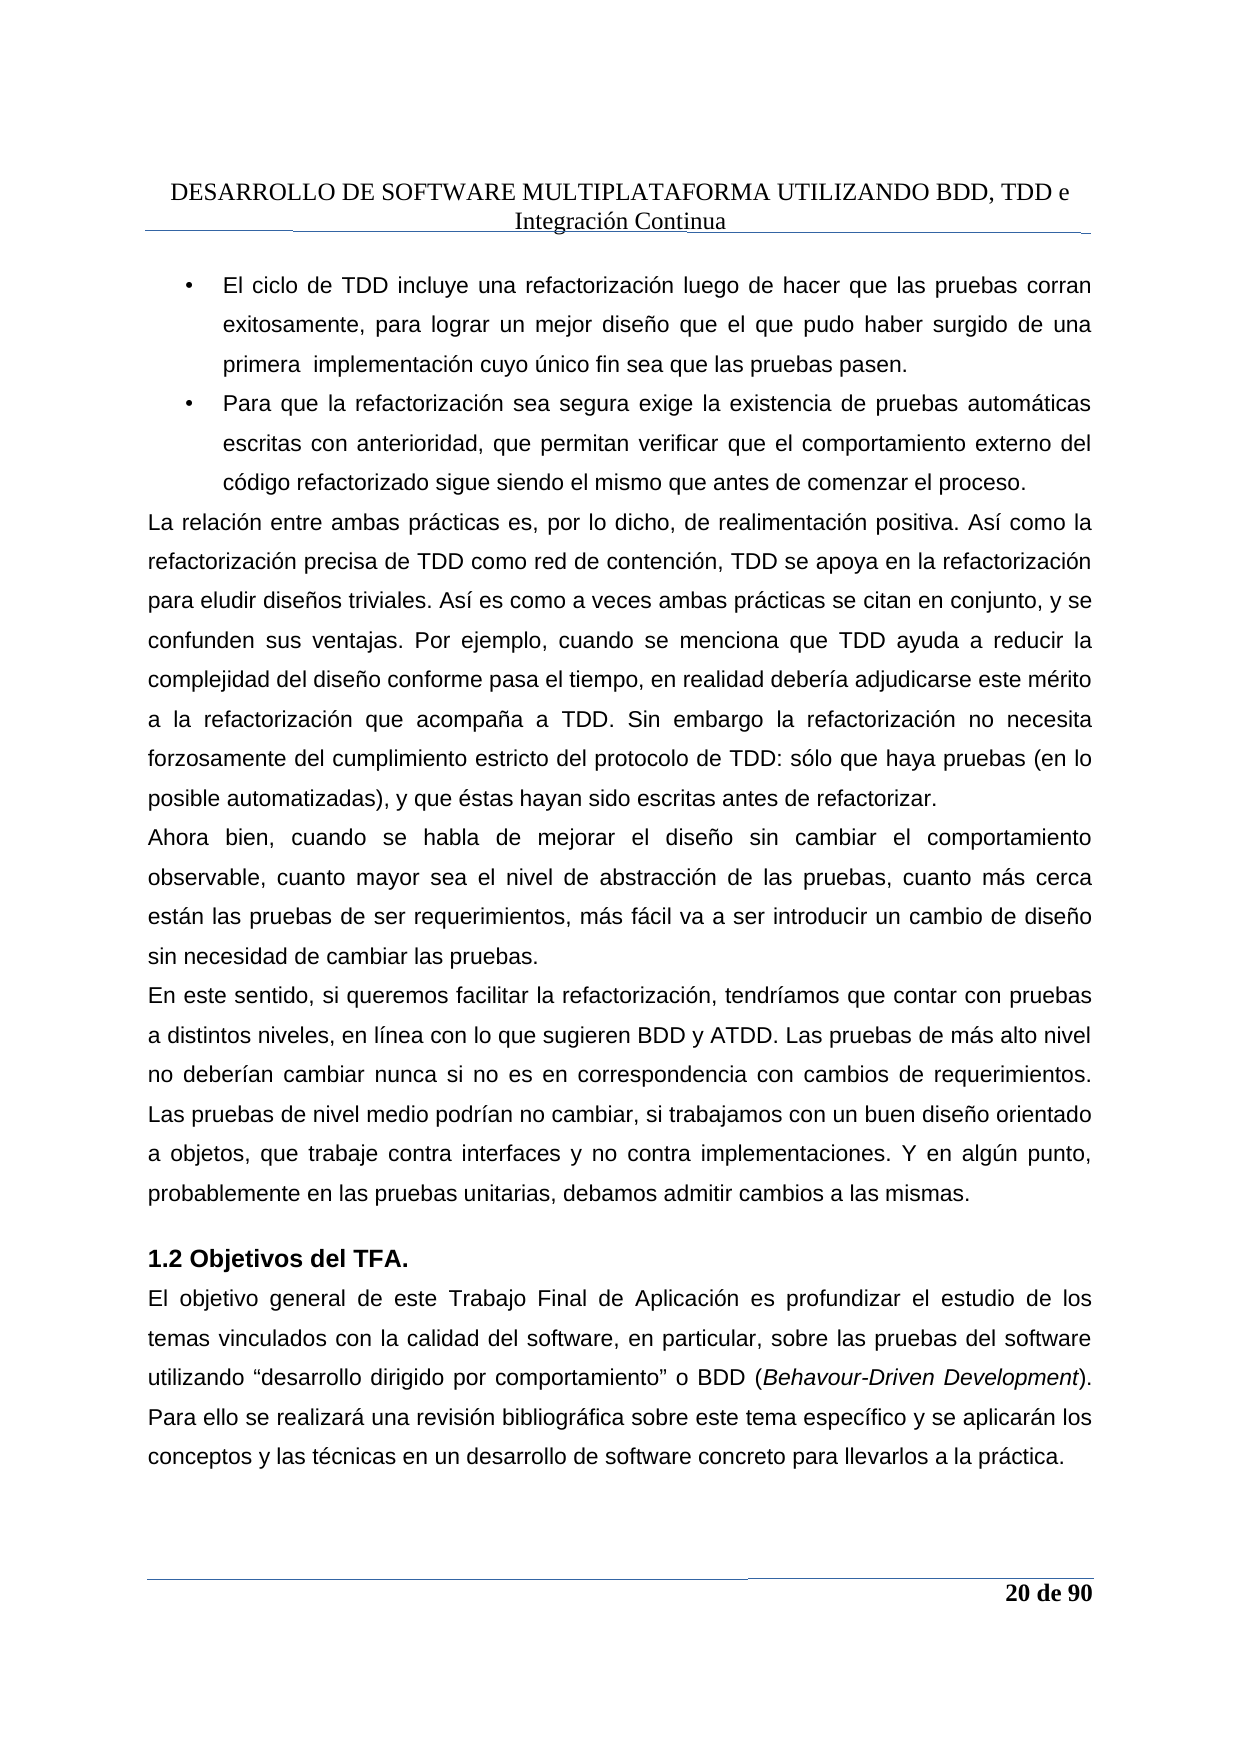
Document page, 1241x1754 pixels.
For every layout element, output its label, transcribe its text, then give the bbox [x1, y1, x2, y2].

text Ahora bien, cuando se habla de mejorar el diseño sin cambiar el comportamiento observable, cuanto mayor sea el nivel de abstracción de las pruebas, cuanto más cerca están las pruebas de ser requerimientos, más fácil va a ser introducir un cambio de diseño sin necesidad de cambiar las pruebas. [148, 824, 1093, 969]
subtitle 1.2 Objetivos del TFA. [148, 1244, 1093, 1273]
text El objetivo general de este Trabajo Final de Aplicación es profundizar el estudio de los temas vinculados con la calidad del software, en particular, sobre las pruebas del software utilizando “desarrollo dirigido por comportamiento” o BDD (Behavour-Driven Development). Para ello se realizará una revisión bibliográfica sobre este tema específico y se aplicarán los conceptos y las técnicas en un desarrollo de software concreto para llevarlos a la práctica. [148, 1285, 1093, 1470]
text La relación entre ambas prácticas es, por lo dicho, de realimentación positiva. Así como la refactorización precisa de TDD como red de contención, TDD se apoya en la refactorización para eludir diseños triviales. Así es como a veces ambas prácticas se citan en conjunto, y se confunden sus ventajas. Por ejemplo, cuando se menciona que TDD ayuda a reducir la complejidad del diseño conforme pasa el tiempo, en realidad debería adjudicarse este mérito a la refactorización que acompaña a TDD. Sin embargo la refactorización no necesita forzosamente del cumplimiento estricto del protocolo de TDD: sólo que haya pruebas (en lo posible automatizadas), y que éstas hayan sido escritas antes de refactorizar. [148, 508, 1093, 811]
list El ciclo de TDD incluye una refactorización luego de hacer que las pruebas corran exitosamente, para lograr un mejor diseño que el que pudo haber surgido de una primera implementación cuyo único fin sea que las pruebas pasen. [185, 272, 1093, 377]
list Para que la refactorización sea segura exige la existencia de pruebas automáticas escritas con anterioridad, que permitan verificar que el comportamiento externo del código refactorizado sigue siendo el mismo que antes de comenzar el proceso. [185, 390, 1093, 495]
text En este sentido, si queremos facilitar la refactorización, tendríamos que contar con pruebas a distintos niveles, en línea con lo que sugieren BDD y ATDD. Las pruebas de más alto nivel no deberían cambiar nunca si no es en correspondencia con cambios de requerimientos. Las pruebas de nivel medio podrían no cambiar, si trabajamos con un buen diseño orientado a objetos, que trabaje contra interfaces y no contra implementaciones. Y en algún punto, probablemente en las pruebas unitarias, debamos admitir cambios a las mismas. [148, 982, 1093, 1206]
